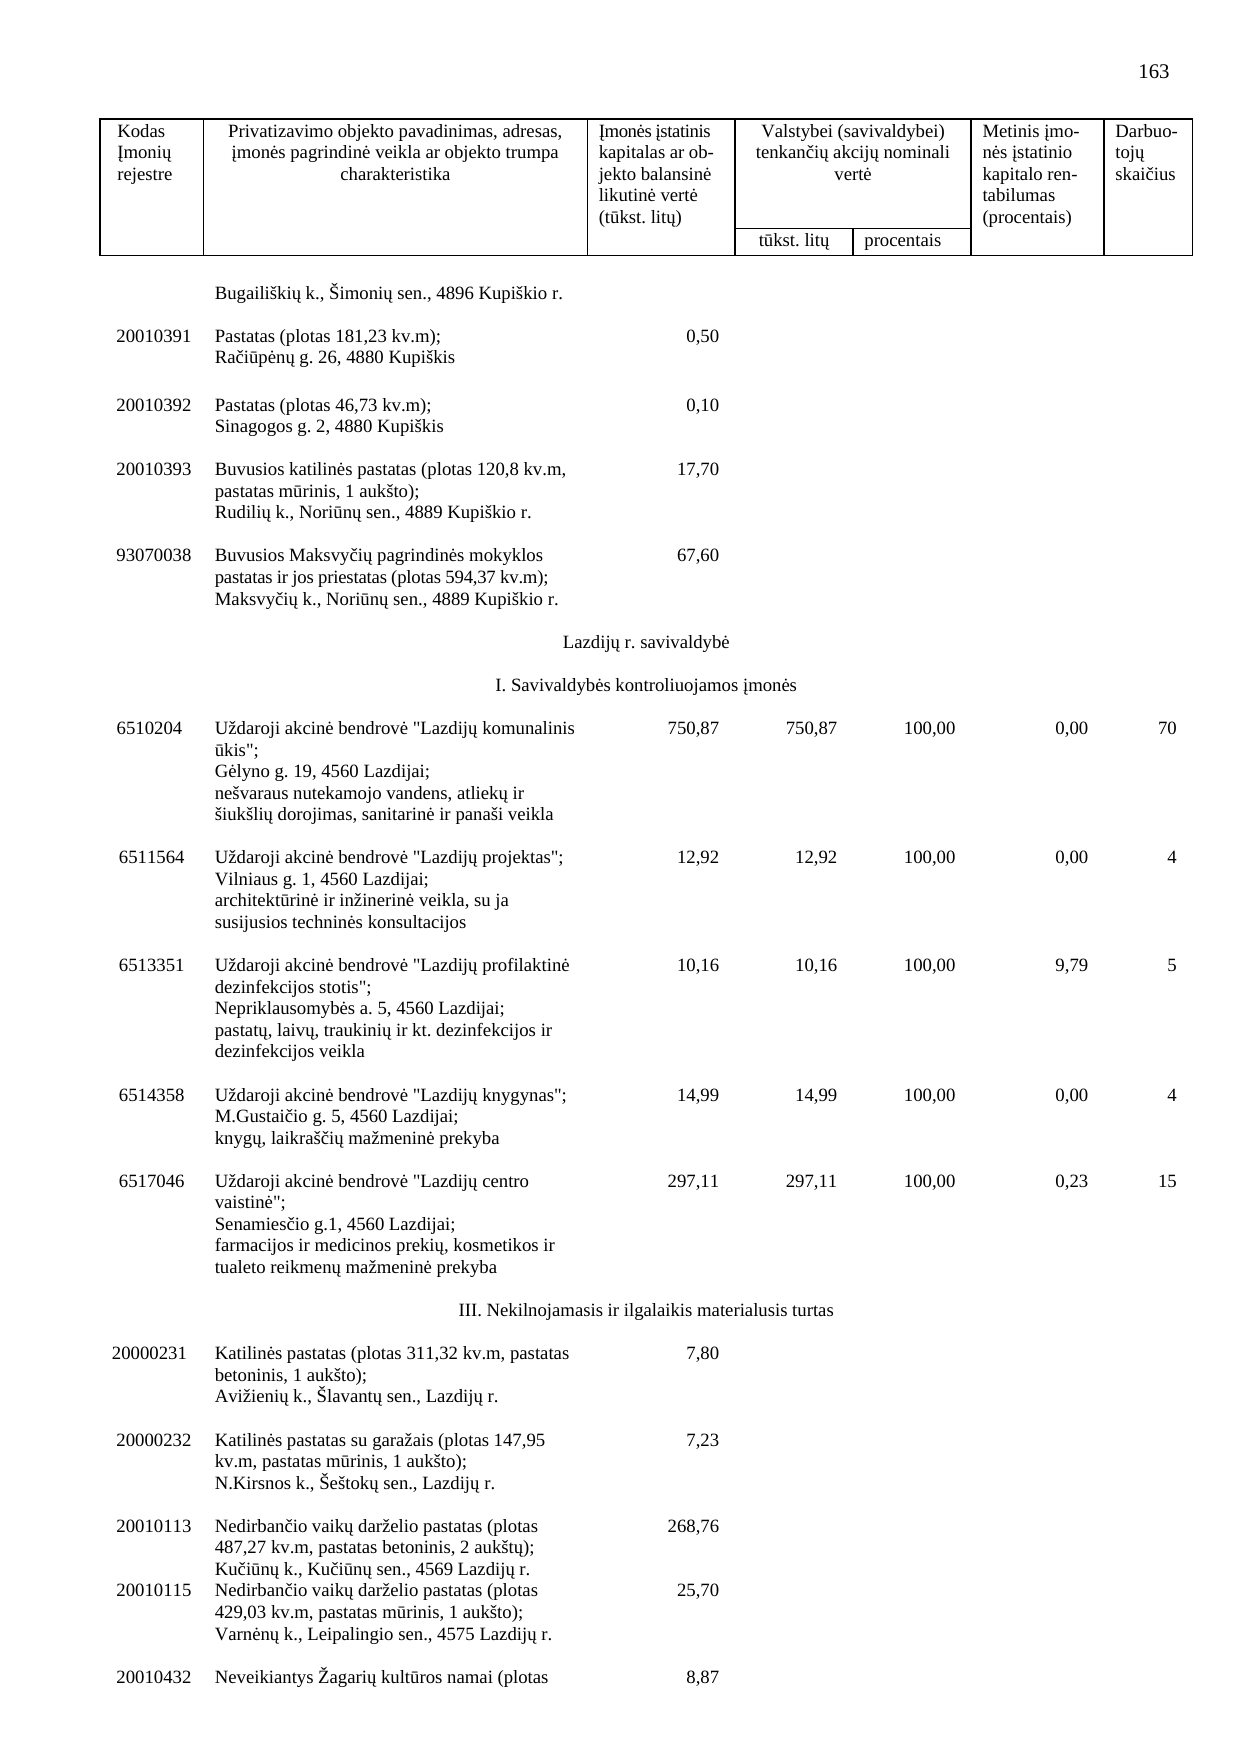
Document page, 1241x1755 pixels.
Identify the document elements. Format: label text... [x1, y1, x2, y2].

table_cell [971, 1666, 1104, 1691]
table_cell [1104, 256, 1192, 282]
table_cell [587, 256, 735, 282]
table_cell Uždaroji akcinė bendrovė "Lazdijų profilaktinė dezinfekcijos stotis"; Nepriklausomybės a. 5, 4560 Lazdijai; pastatų, laivų, traukinių ir kt. dezinfekcijos ir dezinfekcijos veikla [203, 954, 587, 1083]
table_cell [971, 1515, 1104, 1579]
table_cell 14,99 [735, 1084, 853, 1170]
table_cell Neveikiantys Žagarių kultūros namai (plotas [203, 1666, 587, 1691]
table_cell [1104, 544, 1192, 631]
table_cell [735, 394, 853, 458]
table_cell Pastatas (plotas 181,23 kv.m); Račiūpėnų g. 26, 4880 Kupiškis [203, 325, 587, 393]
table_cell [735, 458, 853, 544]
table_cell 7,23 [587, 1429, 735, 1515]
table_cell [971, 282, 1104, 325]
table_header Privatizavimo objekto pavadinimas, adresas, įmonės pagrindinė veikla ar objekto trumpa charakteristika [204, 120, 587, 227]
table_cell [853, 1515, 971, 1579]
table_cell 4 [1104, 1084, 1192, 1170]
table_cell [1104, 1666, 1192, 1691]
table_cell 70 [1104, 717, 1192, 846]
table_cell 8,87 [587, 1666, 735, 1691]
table_cell [735, 282, 853, 325]
table_header Valstybei (savivaldybei) tenkančių akcijų nominali vertė [736, 120, 970, 227]
table_cell [853, 458, 971, 544]
table_cell Uždaroji akcinė bendrovė "Lazdijų projektas"; Vilniaus g. 1, 4560 Lazdijai; architektūrinė ir inžinerinė veikla, su ja susijusios techninės konsultacijos [203, 846, 587, 954]
table_cell 100,00 [853, 1084, 971, 1170]
table_cell [853, 1579, 971, 1666]
table_cell [1104, 1515, 1192, 1579]
table_cell [853, 256, 971, 282]
table_cell [735, 1515, 853, 1579]
table_cell [853, 1429, 971, 1515]
table_cell [971, 1429, 1104, 1515]
table_cell 297,11 [587, 1170, 735, 1299]
table_cell 5 [1104, 954, 1192, 1083]
table_cell Katilinės pastatas su garažais (plotas 147,95 kv.m, pastatas mūrinis, 1 aukšto); N.Kirsnos k., Šeštokų sen., Lazdijų r. [203, 1429, 587, 1515]
table_cell 20010391 [100, 325, 203, 393]
table_cell [735, 1579, 853, 1666]
table_header Darbuo-tojų skaičius [1105, 120, 1192, 227]
table_cell tūkst. litų [736, 229, 852, 254]
table_cell [588, 228, 734, 254]
table_cell 268,76 [587, 1515, 735, 1579]
table_cell 67,60 [587, 544, 735, 631]
table_cell 10,16 [735, 954, 853, 1083]
table_cell Katilinės pastatas (plotas 311,32 kv.m, pastatas betoninis, 1 aukšto); Avižienių k., Šlavantų sen., Lazdijų r. [203, 1342, 587, 1428]
table_cell [203, 256, 587, 282]
table_cell 15 [1104, 1170, 1192, 1299]
table_cell 297,11 [735, 1170, 853, 1299]
table_cell [971, 325, 1104, 393]
table_cell [587, 282, 735, 325]
table_cell I. Savivaldybės kontroliuojamos įmonės [100, 674, 1192, 717]
table_cell 20000231 [100, 1342, 203, 1428]
table_cell 100,00 [853, 954, 971, 1083]
table_cell Uždaroji akcinė bendrovė "Lazdijų komunalinis ūkis"; Gėlyno g. 19, 4560 Lazdijai; nešvaraus nutekamojo vandens, atliekų ir šiukšlių dorojimas, sanitarinė ir panaši veikla [203, 717, 587, 846]
table_cell [735, 544, 853, 631]
table_cell 20010392 [100, 394, 203, 458]
table_cell [100, 256, 203, 282]
table_cell 0,00 [971, 1084, 1104, 1170]
table_cell [853, 1666, 971, 1691]
table_cell 20010115 [100, 1579, 203, 1666]
table_cell 0,00 [971, 717, 1104, 846]
table_cell [1104, 1429, 1192, 1515]
table_cell 6514358 [100, 1084, 203, 1170]
table_cell [204, 228, 587, 254]
table_cell 6513351 [100, 954, 203, 1083]
table_cell [853, 1342, 971, 1428]
table_cell 12,92 [587, 846, 735, 954]
table_cell [1104, 1342, 1192, 1428]
table_cell [735, 1666, 853, 1691]
table_cell [971, 256, 1104, 282]
table_cell 10,16 [587, 954, 735, 1083]
table_cell [972, 228, 1103, 254]
table_cell 0,50 [587, 325, 735, 393]
table_cell 6511564 [100, 846, 203, 954]
table_cell 7,80 [587, 1342, 735, 1428]
table_cell 14,99 [587, 1084, 735, 1170]
table_cell 6517046 [100, 1170, 203, 1299]
table_cell [971, 544, 1104, 631]
table_cell 20010113 [100, 1515, 203, 1579]
table_cell 6510204 [100, 717, 203, 846]
table_cell 100,00 [853, 717, 971, 846]
table_cell [735, 1342, 853, 1428]
table_cell 4 [1104, 846, 1192, 954]
table_cell 20010432 [100, 1666, 203, 1691]
table_header Metinis įmo-nės įstatinio kapitalo ren-tabilumas (procentais) [972, 120, 1103, 227]
table_cell III. Nekilnojamasis ir ilgalaikis materialusis turtas [100, 1299, 1192, 1342]
table_cell Nedirbančio vaikų darželio pastatas (plotas 487,27 kv.m, pastatas betoninis, 2 aukštų); Kučiūnų k., Kučiūnų sen., 4569 Lazdijų r. [203, 1515, 587, 1579]
table_cell 93070038 [100, 544, 203, 631]
table_cell 25,70 [587, 1579, 735, 1666]
table_cell [735, 325, 853, 393]
table_cell 100,00 [853, 1170, 971, 1299]
table_cell [971, 1579, 1104, 1666]
table_cell [1104, 325, 1192, 393]
table_cell Pastatas (plotas 46,73 kv.m); Sinagogos g. 2, 4880 Kupiškis [203, 394, 587, 458]
table_cell 0,10 [587, 394, 735, 458]
table_cell [971, 1342, 1104, 1428]
table_cell [735, 256, 853, 282]
table_cell Uždaroji akcinė bendrovė "Lazdijų knygynas"; M.Gustaičio g. 5, 4560 Lazdijai; knygų, laikraščių mažmeninė prekyba [203, 1084, 587, 1170]
table_cell [100, 282, 203, 325]
table_cell Bugailiškių k., Šimonių sen., 4896 Kupiškio r. [203, 282, 587, 325]
table_cell 750,87 [587, 717, 735, 846]
table_cell [853, 325, 971, 393]
table_header Kodas Įmonių rejestre [101, 120, 203, 227]
table_cell 9,79 [971, 954, 1104, 1083]
table_cell 20010393 [100, 458, 203, 544]
table_cell 12,92 [735, 846, 853, 954]
table_cell 100,00 [853, 846, 971, 954]
table_cell Uždaroji akcinė bendrovė "Lazdijų centro vaistinė"; Senamiesčio g.1, 4560 Lazdijai; farmacijos ir medicinos prekių, kosmetikos ir tualeto reikmenų mažmeninė prekyba [203, 1170, 587, 1299]
table_cell [971, 394, 1104, 458]
table_cell Nedirbančio vaikų darželio pastatas (plotas 429,03 kv.m, pastatas mūrinis, 1 aukšto); Varnėnų k., Leipalingio sen., 4575 Lazdijų r. [203, 1579, 587, 1666]
table_cell procentais [854, 229, 970, 254]
table_cell [1105, 228, 1192, 254]
table_cell Lazdijų r. savivaldybė [100, 631, 1192, 674]
table_cell 20000232 [100, 1429, 203, 1515]
table_cell Buvusios Maksvyčių pagrindinės mokyklos pastatas ir jos priestatas (plotas 594,37 kv.m); Maksvyčių k., Noriūnų sen., 4889 Kupiškio r. [203, 544, 587, 631]
table_header Įmonės įstatinis kapitalas ar ob-jekto balansinė likutinė vertė (tūkst. litų) [588, 120, 734, 227]
table_cell 750,87 [735, 717, 853, 846]
table_cell Buvusios katilinės pastatas (plotas 120,8 kv.m, pastatas mūrinis, 1 aukšto); Rudilių k., Noriūnų sen., 4889 Kupiškio r. [203, 458, 587, 544]
table_cell [853, 544, 971, 631]
table_cell [1104, 458, 1192, 544]
table_cell [101, 228, 203, 254]
table_cell [735, 1429, 853, 1515]
table_cell [853, 282, 971, 325]
table_cell [1104, 1579, 1192, 1666]
table_cell [1104, 282, 1192, 325]
table_cell [971, 458, 1104, 544]
table_cell 17,70 [587, 458, 735, 544]
table_cell [1104, 394, 1192, 458]
table_cell 0,23 [971, 1170, 1104, 1299]
table_cell 0,00 [971, 846, 1104, 954]
table_cell [853, 394, 971, 458]
